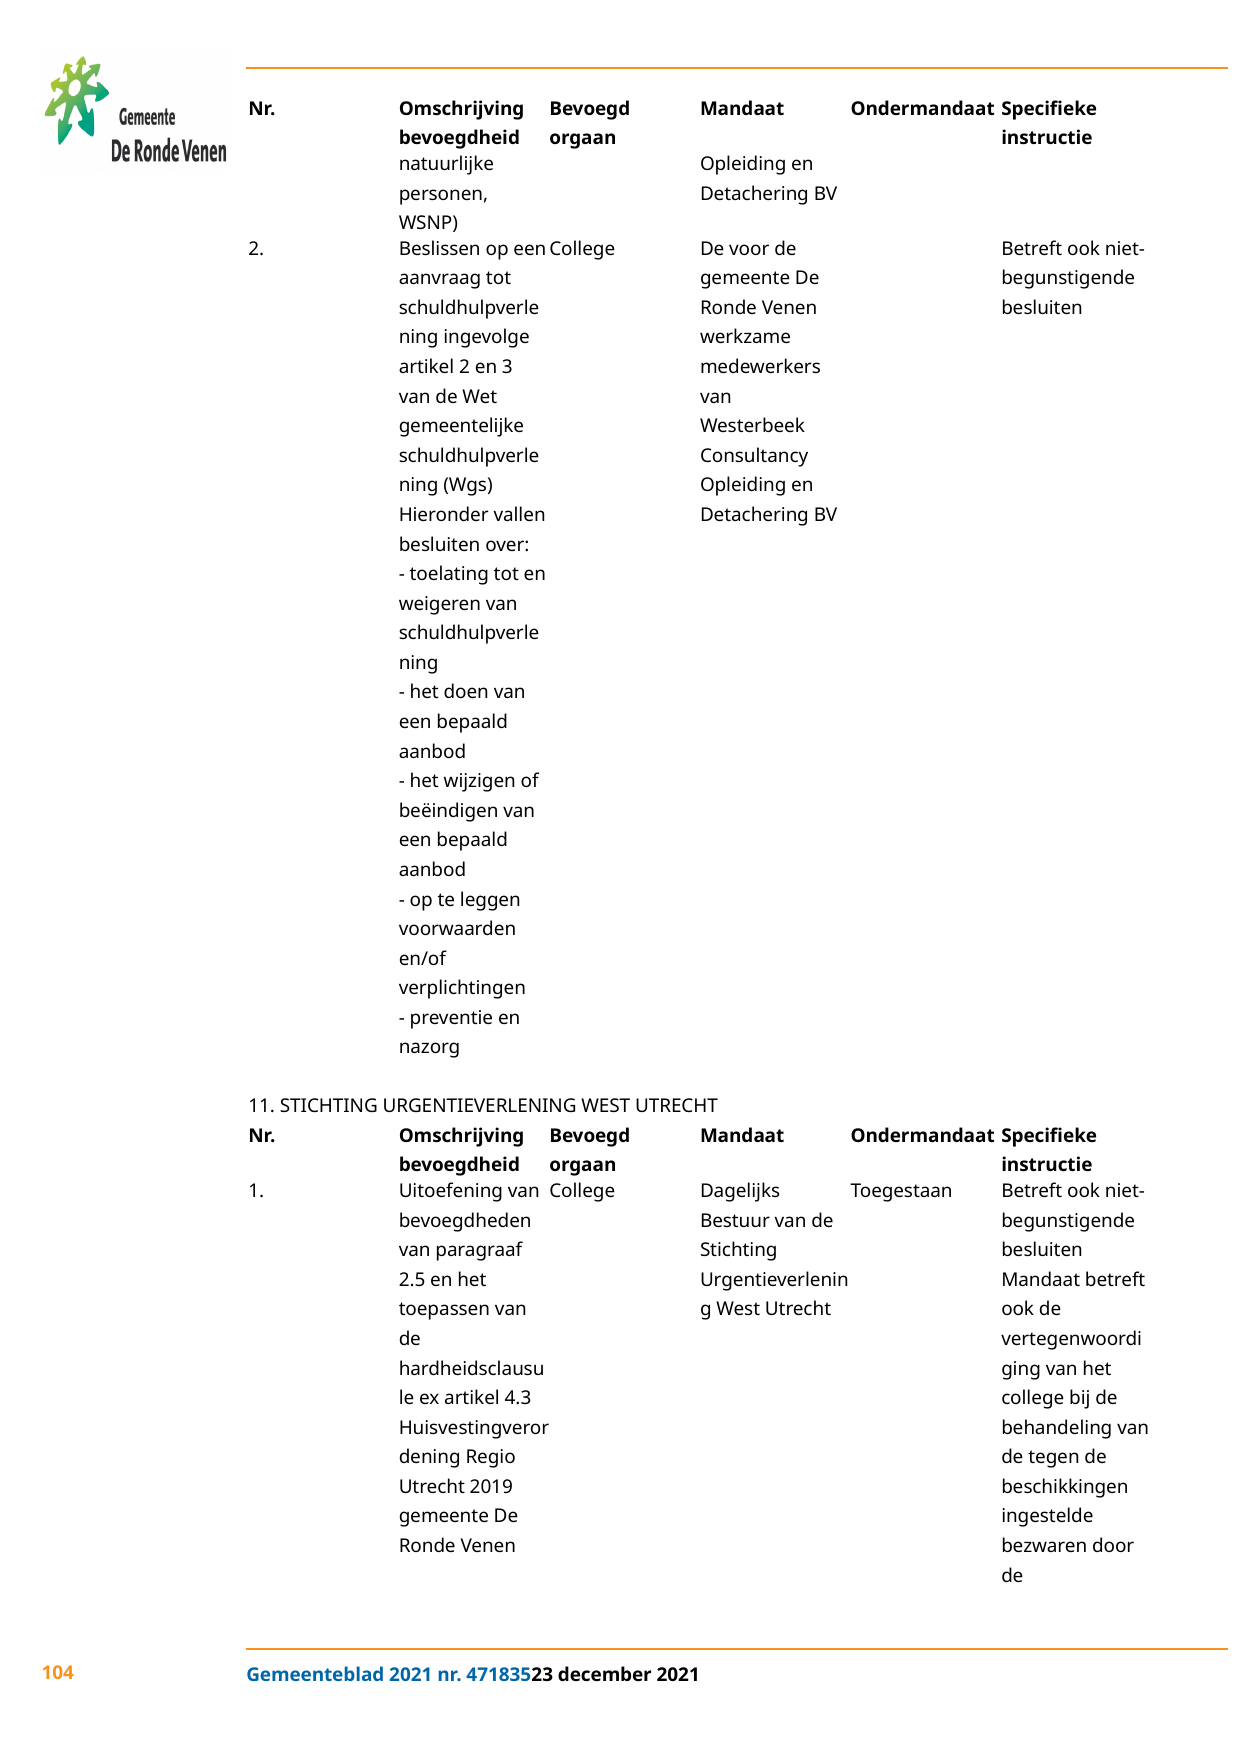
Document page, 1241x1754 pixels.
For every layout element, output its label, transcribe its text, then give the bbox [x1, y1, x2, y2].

table_cell Betreft ook niet-begunstigende besluiten [1001, 235, 1152, 1059]
table_header Specifieke instructie [1001, 1122, 1152, 1177]
table_cell [248, 150, 398, 235]
table_cell Toegestaan [850, 1177, 1001, 1588]
table_header Bevoegd orgaan [549, 1122, 700, 1177]
table_cell College [549, 235, 700, 1059]
table_header Specifieke instructie [1001, 95, 1152, 150]
table_header Omschrijving bevoegdheid [399, 95, 549, 150]
table_cell [850, 150, 1001, 235]
table_header Nr. [248, 95, 398, 150]
table_cell Opleiding en Detachering BV [700, 150, 850, 235]
table_cell [850, 235, 1001, 1059]
table_cell Betreft ook niet-begunstigende besluiten Mandaat betreft ook de vertegenwoordiging van het college bij de behandeling van de tegen de beschikkingen ingestelde bezwaren door de [1001, 1177, 1152, 1588]
table_cell natuurlijke personen, WSNP) [399, 150, 549, 235]
table_cell Beslissen op een aanvraag tot schuldhulpverlening ingevolge artikel 2 en 3 van de Wet gemeentelijke schuldhulpverlening (Wgs) Hieronder vallen besluiten over: - toelating tot en weigeren van schuldhulpverlening - het doen van een bepaald aanbod - het wijzigen of beëindigen van een bepaald aanbod - op te leggen voorwaarden en/of verplichtingen - preventie en nazorg [399, 235, 549, 1059]
table_header Bevoegd orgaan [549, 95, 700, 150]
table_header Mandaat [700, 95, 850, 150]
table_cell [1001, 150, 1152, 235]
table_cell 2. [248, 235, 398, 1059]
table_header Omschrijving bevoegdheid [399, 1122, 549, 1177]
table_cell Dagelijks Bestuur van de Stichting Urgentieverlening West Utrecht [700, 1177, 850, 1588]
picture [41, 47, 231, 172]
table_header Mandaat [700, 1122, 850, 1177]
table_header Ondermandaat [850, 95, 1001, 150]
table_cell [549, 150, 700, 235]
table_header Nr. [248, 1122, 398, 1177]
table_cell Uitoefening van bevoegdheden van paragraaf 2.5 en het toepassen van de hardheidsclausule ex artikel 4.3 Huisvestingverordening Regio Utrecht 2019 gemeente De Ronde Venen [399, 1177, 549, 1588]
table_header Ondermandaat [850, 1122, 1001, 1177]
table_cell 1. [248, 1177, 398, 1588]
table_cell De voor de gemeente De Ronde Venen werkzame medewerkers van Westerbeek Consultancy Opleiding en Detachering BV [700, 235, 850, 1059]
table_cell College [549, 1177, 700, 1588]
text 11. STICHTING URGENTIEVERLENING WEST UTRECHT [248, 1092, 1152, 1118]
